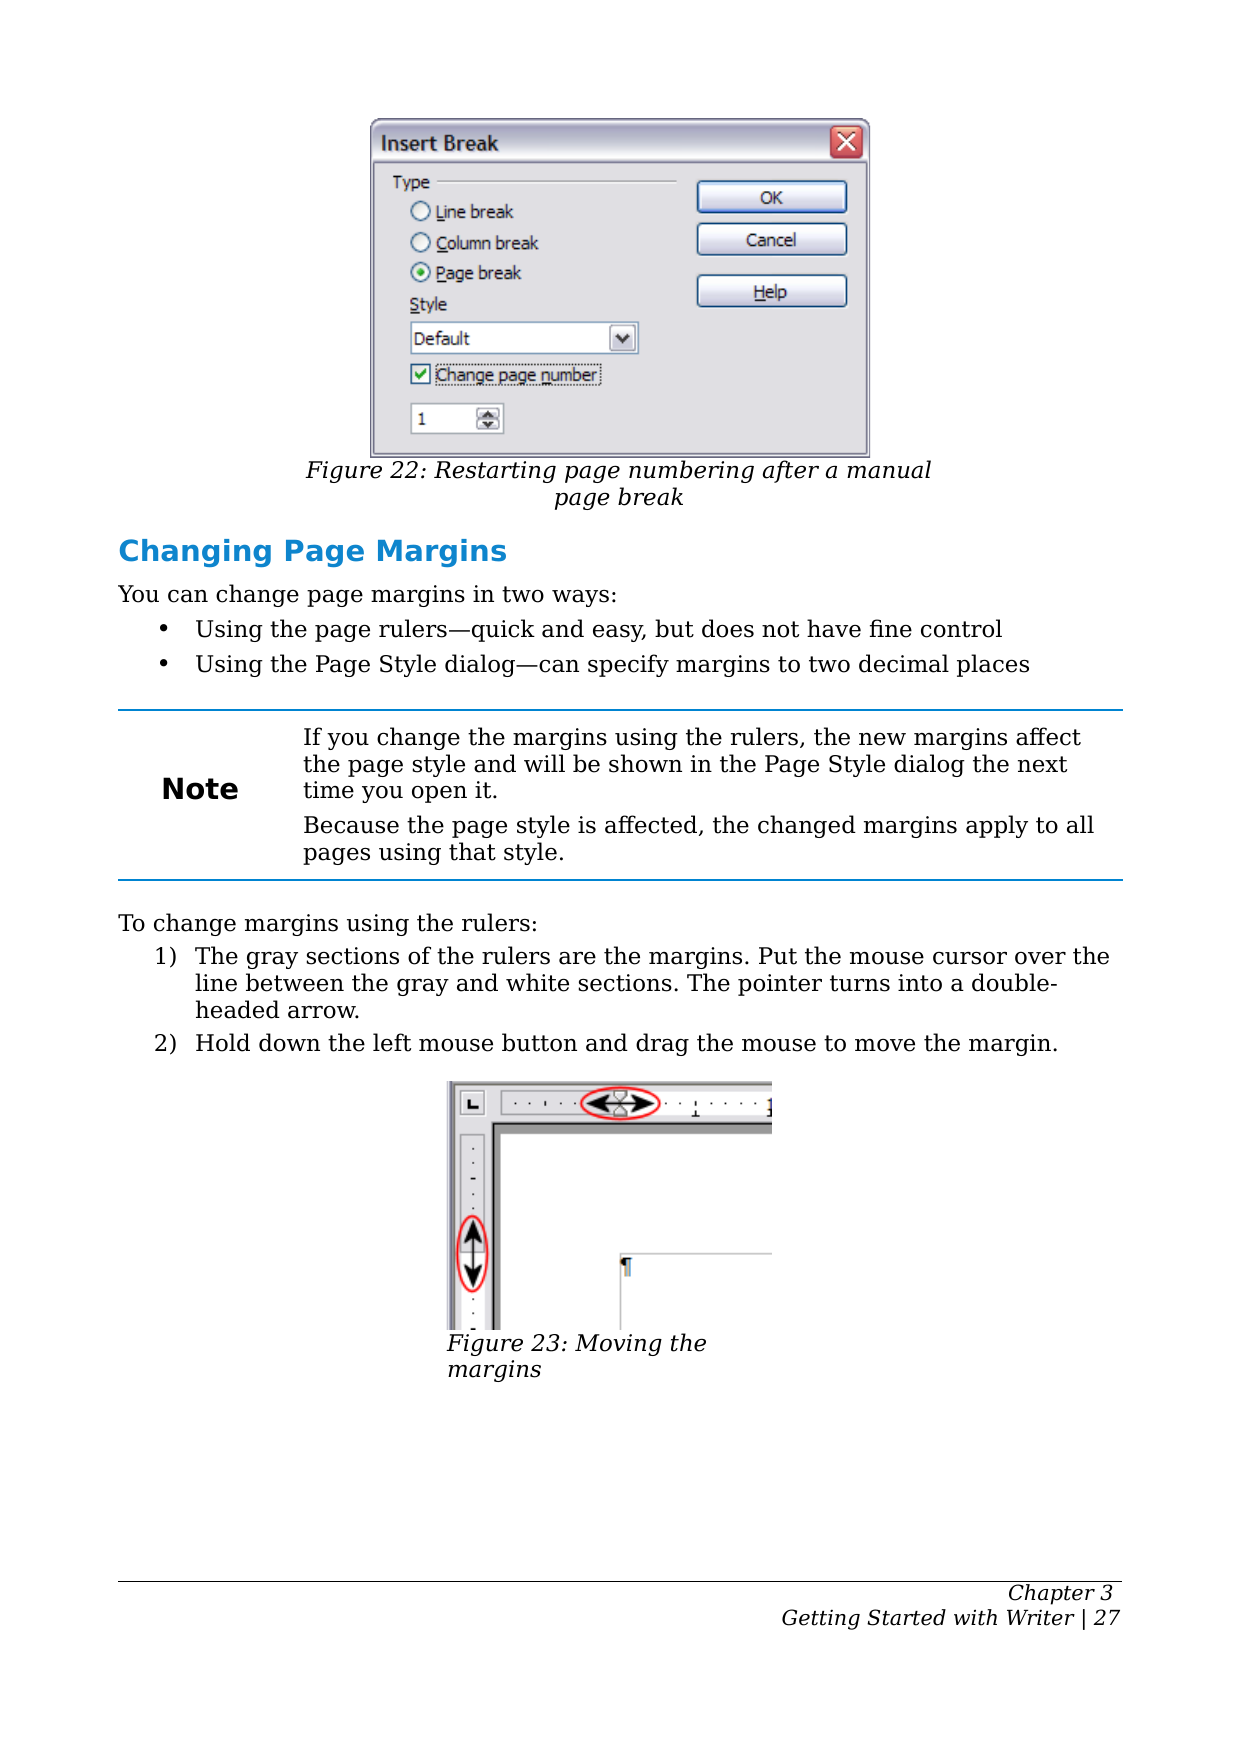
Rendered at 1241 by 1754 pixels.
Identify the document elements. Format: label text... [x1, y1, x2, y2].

table_header Note [118, 711, 281, 879]
picture [446, 1081, 772, 1330]
list Using the page rulers—quick and easy, but does not have fine control [156, 614, 1122, 643]
list The gray sections of the rulers are the margins. Put the mouse cursor over the line between the gray and white sections. The pointer turns into a double-headed arrow. [177, 943, 1122, 1023]
text Figure 22: Restarting page numbering after a manual page break [278, 457, 963, 511]
subtitle Changing Page Margins [118, 535, 1122, 569]
table_header If you change the margins using the rulers, the new margins affect the page style and will be shown in the Page Style dialog the next time you open it. Because the page style is affected, the changed margins apply to all pages using that style. [281, 711, 1122, 879]
list Using the Page Style dialog—can specify margins to two decimal places [156, 650, 1122, 679]
picture [370, 118, 871, 458]
list To change margins using the rulers: [118, 910, 1122, 937]
list You can change page margins in two ways: [118, 581, 1122, 608]
list Hold down the left mouse button and drag the mouse to move the margin. [177, 1030, 1122, 1056]
text Figure 23: Moving the margins [447, 1330, 793, 1383]
